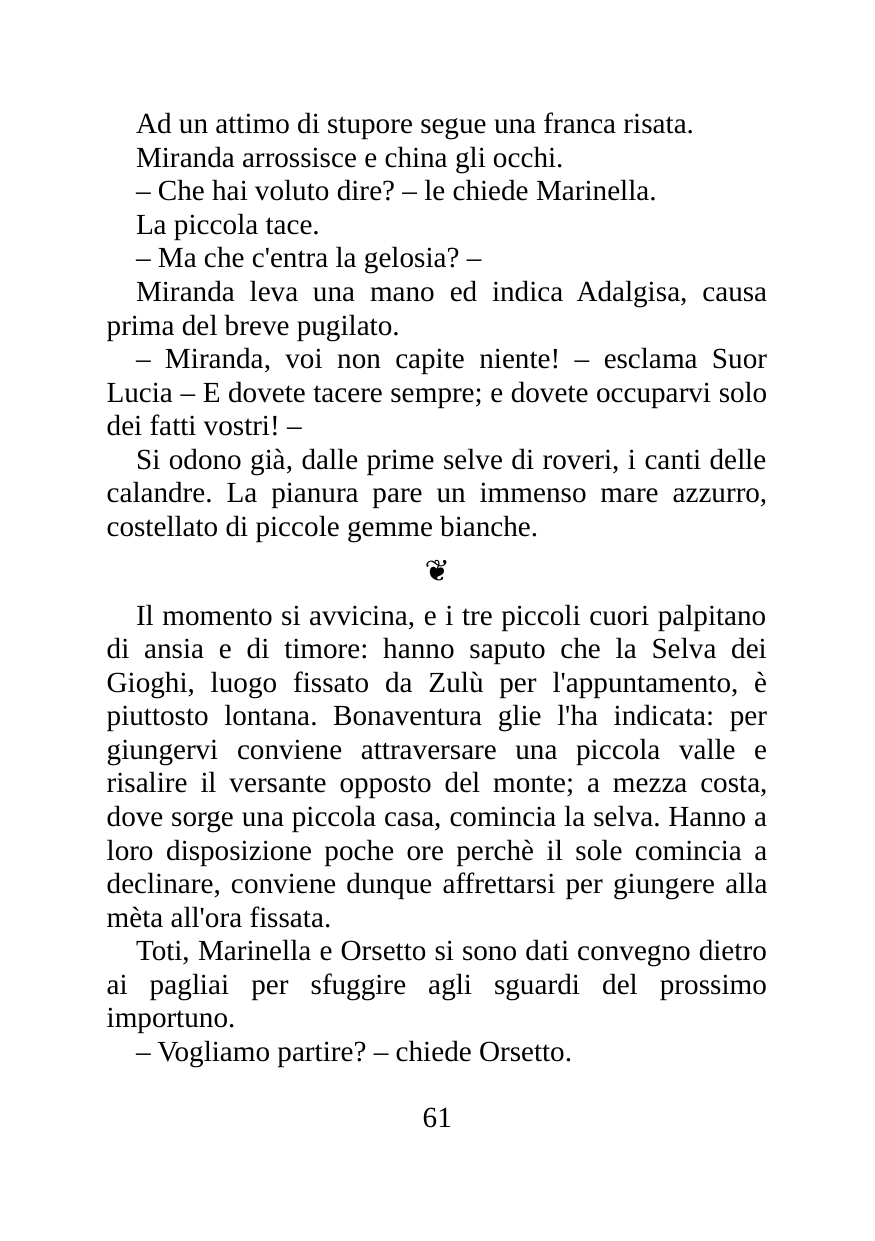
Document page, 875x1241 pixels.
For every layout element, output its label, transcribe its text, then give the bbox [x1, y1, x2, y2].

text Ad un attimo di stupore segue una franca risata. [106, 106, 768, 140]
text Il momento si avvicina, e i tre piccoli cuori palpitano di ansia e di timore: hanno saputo che la Selva dei Gioghi, luogo fissato da Zulù per l'appuntamento, è piuttosto lontana. Bonaventura glie l'ha indicata: per giungervi conviene attraversare una piccola valle e risalire il versante opposto del monte; a mezza costa, dove sorge una piccola casa, comincia la selva. Hanno a loro disposizione poche ore perchè il sole comincia a declinare, conviene dunque affrettarsi per giungere alla mèta all'ora fissata. [106, 598, 768, 933]
text ‒ Vogliamo partire? ‒ chiede Orsetto. [106, 1034, 768, 1067]
text ❦ [106, 553, 768, 587]
text ‒ Che hai voluto dire? ‒ le chiede Marinella. [106, 173, 768, 207]
text Toti, Marinella e Orsetto si sono dati convegno dietro ai pagliai per sfuggire agli sguardi del prossimo importuno. [106, 933, 768, 1034]
text ‒ Miranda, voi non capite niente! ‒ esclama Suor Lucia ‒ E dovete tacere sempre; e dovete occuparvi solo dei fatti vostri! ‒ [106, 341, 768, 442]
text ‒ Ma che c'entra la gelosia? ‒ [106, 241, 768, 274]
text Miranda arrossisce e china gli occhi. [106, 140, 768, 173]
text Miranda leva una mano ed indica Adalgisa, causa prima del breve pugilato. [106, 274, 768, 341]
text Si odono già, dalle prime selve di roveri, i canti delle calandre. La pianura pare un immenso mare azzurro, costellato di piccole gemme bianche. [106, 442, 768, 542]
text La piccola tace. [106, 207, 768, 241]
